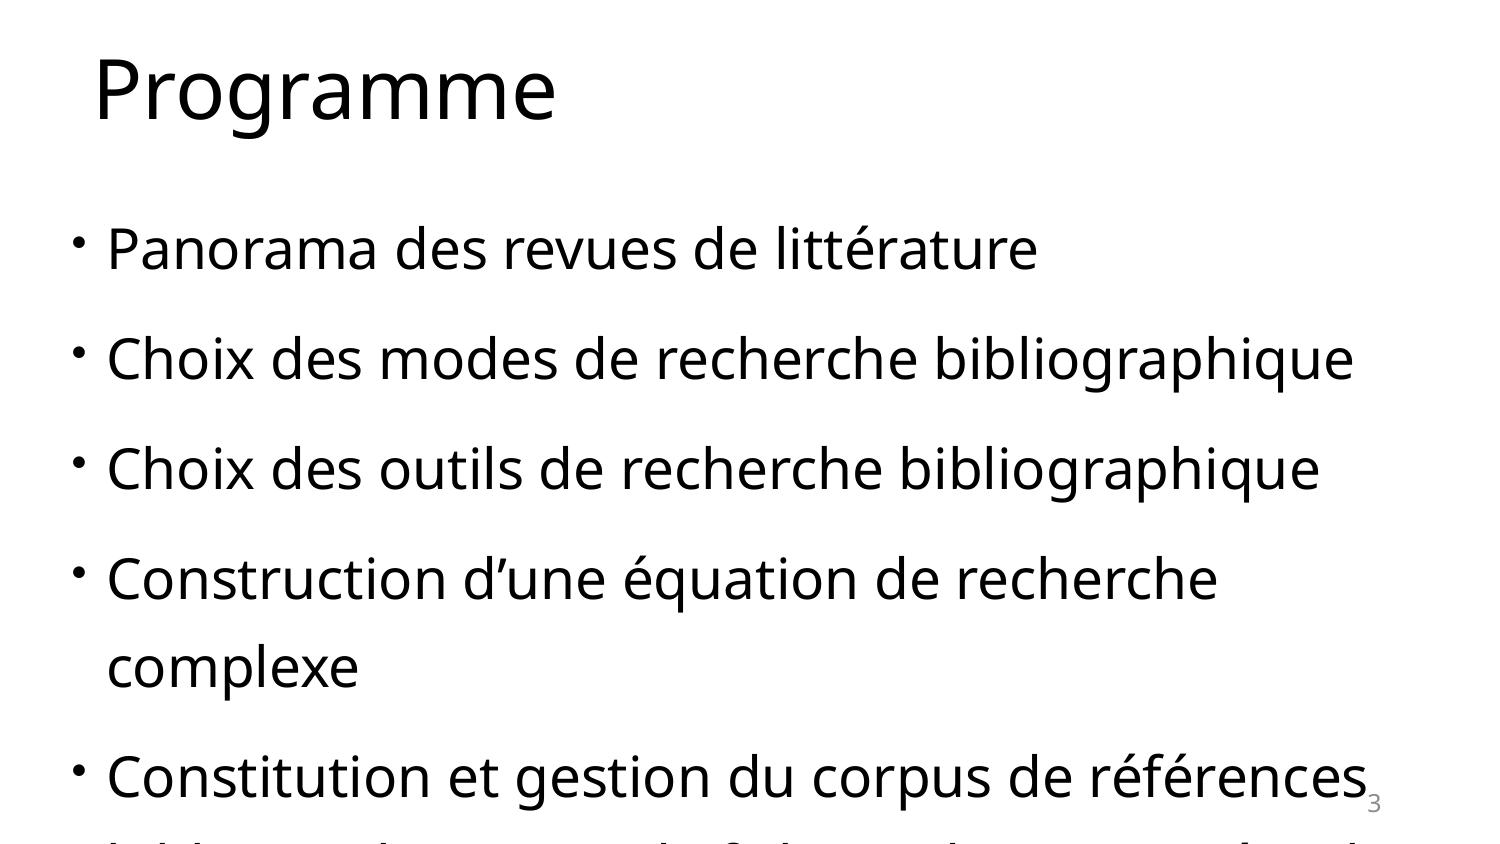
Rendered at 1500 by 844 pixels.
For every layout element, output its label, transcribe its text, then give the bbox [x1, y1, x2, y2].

title Programme [92, 37, 1387, 128]
list Panorama des revues de littérature Choix des modes de recherche bibliographique Choix des outils de recherche bibliographique Construction d’une équation de recherche complexe Constitution et gestion du corpus de références bibliographiques et de fichiers de texte intégral [71, 197, 1434, 844]
